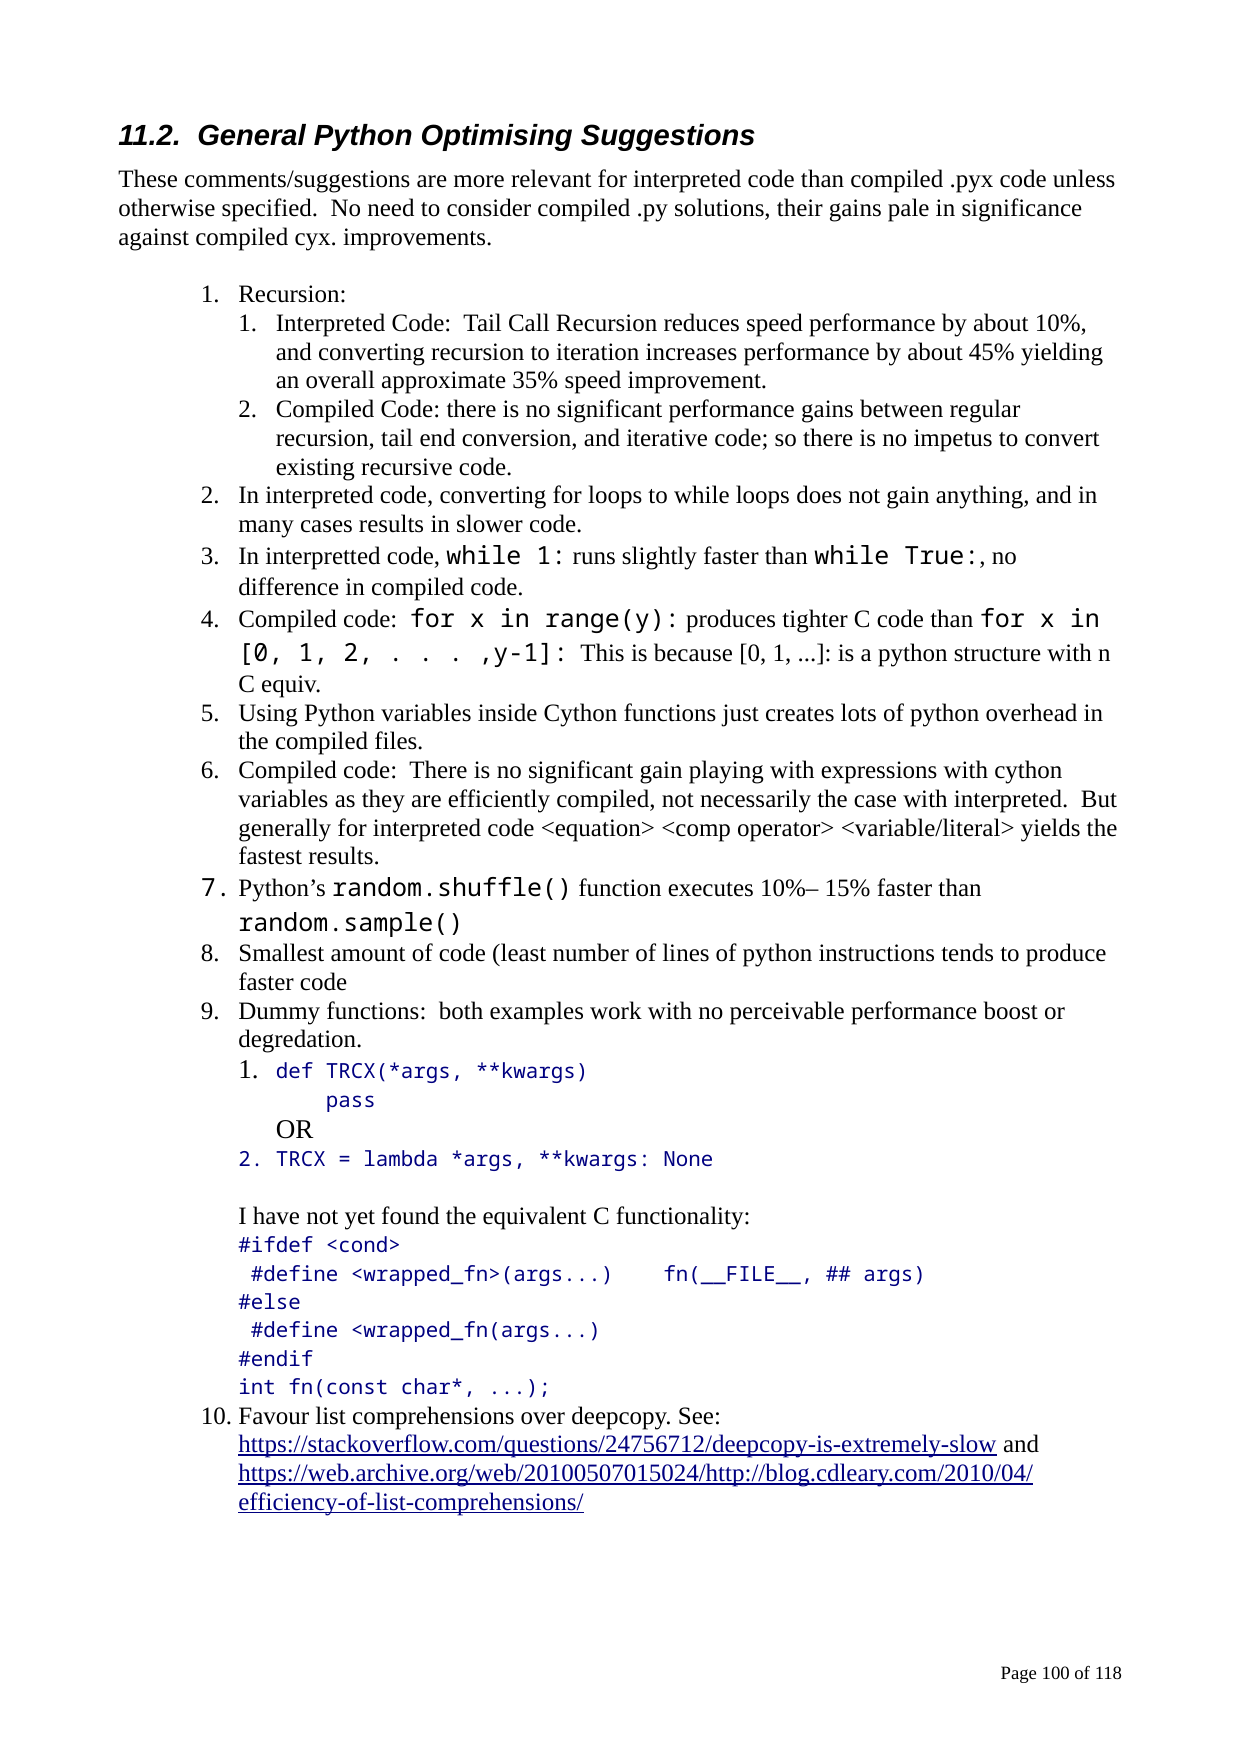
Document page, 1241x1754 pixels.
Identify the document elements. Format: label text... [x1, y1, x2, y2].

list Compiled code: There is no significant gain playing with expressions with cython variables as they are efficiently compiled, not necessarily the case with interpreted. But generally for interpreted code <equation> <comp operator> <variable/literal> yields the fastest results. [201, 755, 1122, 870]
subtitle General Python Optimising Suggestions [118, 118, 1122, 152]
list In interpreted code, converting for loops to while loops does not gain anything, and in many cases results in slower code. [201, 480, 1122, 538]
list Recursion: [201, 279, 1122, 308]
list I have not yet found the equivalent C functionality: #ifdef <cond> #define <wrapped_fn>(args...) fn(__FILE__, ## args) #else #define <wrapped_fn(args...) #endif int fn(const char*, ...); [201, 1173, 1122, 1401]
list TRCX = lambda *args, **kwargs: None [238, 1144, 1122, 1173]
list def TRCX(*args, **kwargs) pass OR [238, 1053, 1122, 1144]
list Python’s random.shuffle() function executes 10%– 15% faster than random.sample() [201, 870, 1122, 938]
list Smallest amount of code (least number of lines of python instructions tends to produce faster code [201, 938, 1122, 996]
list Compiled code: for x in range(y): produces tighter C code than for x in [0, 1, 2, . . . ,y-1]: This is because [0, 1, ...]: is a python structure with n C equiv. [201, 601, 1122, 698]
list Favour list comprehensions over deepcopy. See: https://stackoverflow.com/questions/24756712/deepcopy-is-extremely-slow and https://web.archive.org/web/20100507015024/http://blog.cdleary.com/2010/04/efficiency-of-list-comprehensions/ [201, 1401, 1122, 1516]
list Using Python variables inside Cython functions just creates lots of python overhead in the compiled files. [201, 698, 1122, 755]
text These comments/suggestions are more relevant for interpreted code than compiled .pyx code unless otherwise specified. No need to consider compiled .py solutions, their gains pale in significance against compiled cyx. improvements. [118, 164, 1122, 250]
list In interpretted code, while 1: runs slightly faster than while True:, no difference in compiled code. [201, 538, 1122, 601]
list Compiled Code: there is no significant performance gains between regular recursion, tail end conversion, and iterative code; so there is no impetus to convert existing recursive code. [238, 394, 1122, 480]
list Dummy functions: both examples work with no perceivable performance boost or degredation. [201, 996, 1122, 1053]
list Interpreted Code: Tail Call Recursion reduces speed performance by about 10%, and converting recursion to iteration increases performance by about 45% yielding an overall approximate 35% speed improvement. [238, 308, 1122, 394]
